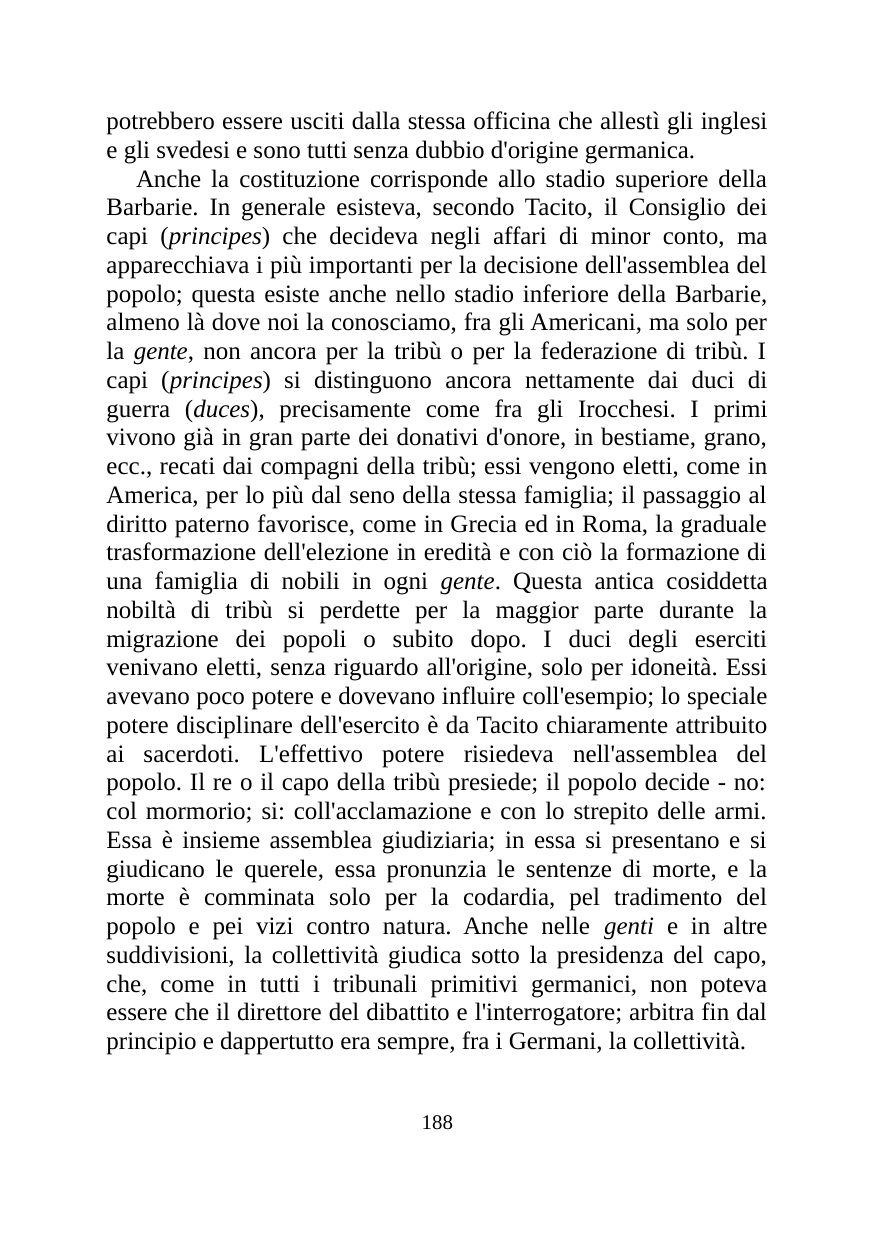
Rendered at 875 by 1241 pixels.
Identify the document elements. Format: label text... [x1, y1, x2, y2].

text Anche la costituzione corrisponde allo stadio superiore della Barbarie. In generale esisteva, secondo Tacito, il Consiglio dei capi (principes) che decideva negli affari di minor conto, ma apparecchiava i più importanti per la decisione dell'assemblea del popolo; questa esiste anche nello stadio inferiore della Barbarie, almeno là dove noi la conosciamo, fra gli Americani, ma solo per la gente, non ancora per la tribù o per la federazione di tribù. I capi (principes) si distinguono ancora nettamente dai duci di guerra (duces), precisamente come fra gli Irocchesi. I primi vivono già in gran parte dei donativi d'onore, in bestiame, grano, ecc., recati dai compagni della tribù; essi vengono eletti, come in America, per lo più dal seno della stessa famiglia; il passaggio al diritto paterno favorisce, come in Grecia ed in Roma, la graduale trasformazione dell'elezione in eredità e con ciò la formazione di una famiglia di nobili in ogni gente. Questa antica cosiddetta nobiltà di tribù si perdette per la maggior parte durante la migrazione dei popoli o subito dopo. I duci degli eserciti venivano eletti, senza riguardo all'origine, solo per idoneità. Essi avevano poco potere e dovevano influire coll'esempio; lo speciale potere disciplinare dell'esercito è da Tacito chiaramente attribuito ai sacerdoti. L'effettivo potere risiedeva nell'assemblea del popolo. Il re o il capo della tribù presiede; il popolo decide - no: col mormorio; si: coll'acclamazione e con lo strepito delle armi. Essa è insieme assemblea giudiziaria; in essa si presentano e si giudicano le querele, essa pronunzia le sentenze di morte, e la morte è comminata solo per la codardia, pel tradimento del popolo e pei vizi contro natura. Anche nelle genti e in altre suddivisioni, la collettività giudica sotto la presidenza del capo, che, come in tutti i tribunali primitivi germanici, non poteva essere che il direttore del dibattito e l'interrogatore; arbitra fin dal principio e dappertutto era sempre, fra i Germani, la collettività. [106, 164, 768, 1055]
text potrebbero essere usciti dalla stessa officina che allestì gli inglesi e gli svedesi e sono tutti senza dubbio d'origine germanica. [106, 106, 768, 164]
